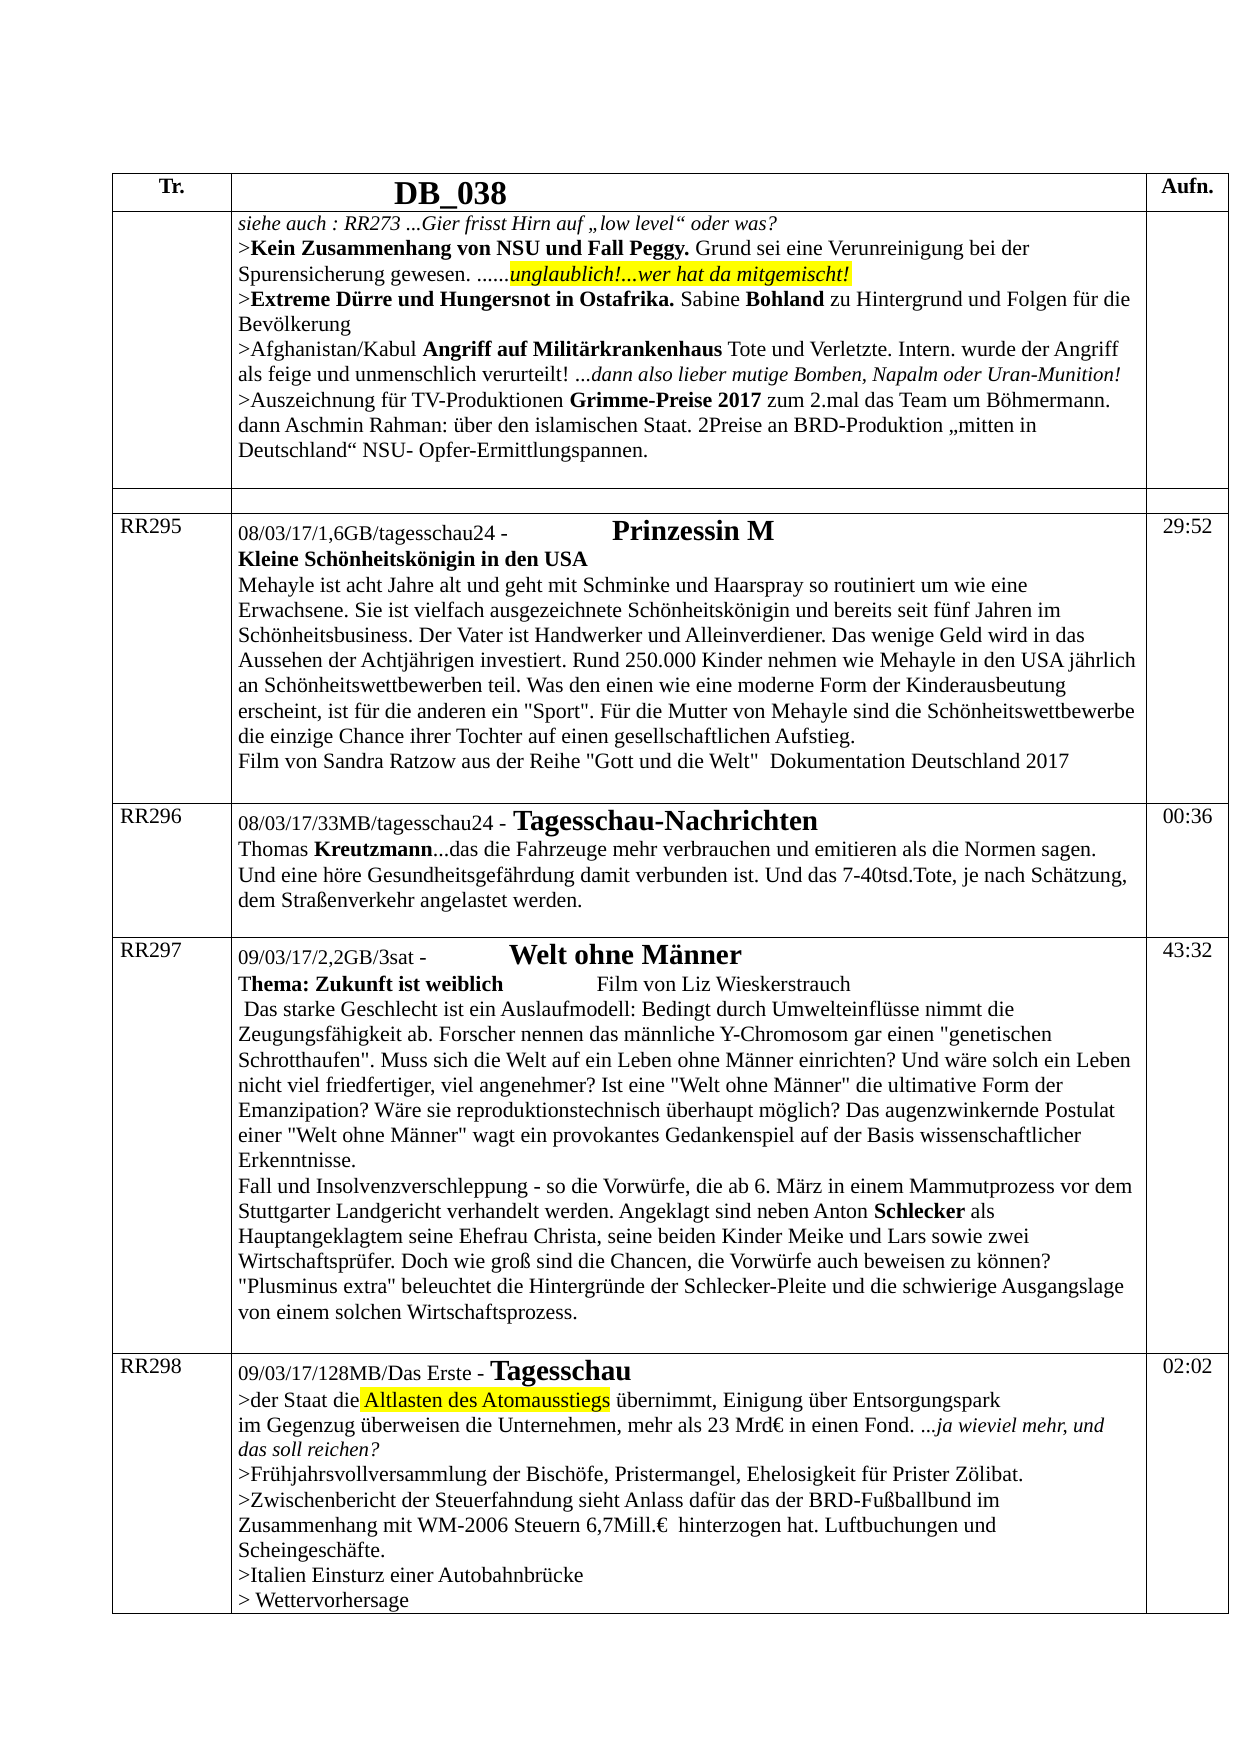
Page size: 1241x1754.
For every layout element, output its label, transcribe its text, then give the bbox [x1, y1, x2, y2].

table_cell [1147, 212, 1228, 487]
table_cell 08/03/17/33MB/tagesschau24 - Tagesschau-Nachrichten Thomas Kreutzmann...das die Fahrzeuge mehr verbrauchen und emitieren als die Normen sagen. Und eine höre Gesundheitsgefährdung damit verbunden ist. Und das 7-40tsd.Tote, je nach Schätzung, dem Straßenverkehr angelastet werden. [232, 804, 1146, 937]
table_cell RR295 [113, 514, 231, 803]
table_cell RR298 [113, 1354, 231, 1613]
table_cell RR297 [113, 938, 231, 1353]
table_cell 08/03/17/1,6GB/tagesschau24 - Prinzessin M Kleine Schönheitskönigin in den USA Mehayle ist acht Jahre alt und geht mit Schminke und Haarspray so routiniert um wie eine Erwachsene. Sie ist vielfach ausgezeichnete Schönheitskönigin und bereits seit fünf Jahren im Schönheitsbusiness. Der Vater ist Handwerker und Alleinverdiener. Das wenige Geld wird in das Aussehen der Achtjährigen investiert. Rund 250.000 Kinder nehmen wie Mehayle in den USA jährlich an Schönheitswettbewerben teil. Was den einen wie eine moderne Form der Kinderausbeutung erscheint, ist für die anderen ein "Sport". Für die Mutter von Mehayle sind die Schönheitswettbewerbe die einzige Chance ihrer Tochter auf einen gesellschaftlichen Aufstieg. Film von Sandra Ratzow aus der Reihe "Gott und die Welt" Dokumentation Deutschland 2017 [232, 514, 1146, 803]
table_cell [1147, 489, 1228, 513]
table_cell 09/03/17/128MB/Das Erste - Tagesschau >der Staat die Altlasten des Atomausstiegs übernimmt, Einigung über Entsorgungspark im Gegenzug überweisen die Unternehmen, mehr als 23 Mrd€ in einen Fond. ...ja wieviel mehr, und das soll reichen? >Frühjahrsvollversammlung der Bischöfe, Pristermangel, Ehelosigkeit für Prister Zölibat. >Zwischenbericht der Steuerfahndung sieht Anlass dafür das der BRD-Fußballbund im Zusammenhang mit WM-2006 Steuern 6,7Mill.€ hinterzogen hat. Luftbuchungen und Scheingeschäfte. >Italien Einsturz einer Autobahnbrücke > Wettervorhersage [232, 1354, 1146, 1613]
table_cell [232, 489, 1146, 513]
table_cell RR296 [113, 804, 231, 937]
table_cell 09/03/17/2,2GB/3sat - Welt ohne Männer Thema: Zukunft ist weiblich Film von Liz Wieskerstrauch Das starke Geschlecht ist ein Auslaufmodell: Bedingt durch Umwelteinflüsse nimmt die Zeugungsfähigkeit ab. Forscher nennen das männliche Y-Chromosom gar einen "genetischen Schrotthaufen". Muss sich die Welt auf ein Leben ohne Männer einrichten? Und wäre solch ein Leben nicht viel friedfertiger, viel angenehmer? Ist eine "Welt ohne Männer" die ultimative Form der Emanzipation? Wäre sie reproduktionstechnisch überhaupt möglich? Das augenzwinkernde Postulat einer "Welt ohne Männer" wagt ein provokantes Gedankenspiel auf der Basis wissenschaftlicher Erkenntnisse. Fall und Insolvenzverschleppung - so die Vorwürfe, die ab 6. März in einem Mammutprozess vor dem Stuttgarter Landgericht verhandelt werden. Angeklagt sind neben Anton Schlecker als Hauptangeklagtem seine Ehefrau Christa, seine beiden Kinder Meike und Lars sowie zwei Wirtschaftsprüfer. Doch wie groß sind die Chancen, die Vorwürfe auch beweisen zu können? "Plusminus extra" beleuchtet die Hintergründe der Schlecker-Pleite und die schwierige Ausgangslage von einem solchen Wirtschaftsprozess. [232, 938, 1146, 1353]
table_cell 00:36 [1147, 804, 1228, 937]
table_header Tr. [113, 174, 231, 211]
table_cell 43:32 [1147, 938, 1228, 1353]
table_cell [113, 489, 231, 513]
table_header DB_038 [232, 174, 1146, 211]
table_header Aufn. [1147, 174, 1228, 211]
table_cell 02:02 [1147, 1354, 1228, 1613]
table_cell siehe auch : RR273 ...Gier frisst Hirn auf „low level“ oder was? >Kein Zusammenhang von NSU und Fall Peggy. Grund sei eine Verunreinigung bei der Spurensicherung gewesen. ......unglaublich!...wer hat da mitgemischt! >Extreme Dürre und Hungersnot in Ostafrika. Sabine Bohland zu Hintergrund und Folgen für die Bevölkerung >Afghanistan/Kabul Angriff auf Militärkrankenhaus Tote und Verletzte. Intern. wurde der Angriff als feige und unmenschlich verurteilt! ...dann also lieber mutige Bomben, Napalm oder Uran-Munition! >Auszeichnung für TV-Produktionen Grimme-Preise 2017 zum 2.mal das Team um Böhmermann. dann Aschmin Rahman: über den islamischen Staat. 2Preise an BRD-Produktion „mitten in Deutschland“ NSU- Opfer-Ermittlungspannen. [232, 212, 1146, 487]
table_cell 29:52 [1147, 514, 1228, 803]
table_cell [113, 212, 231, 487]
